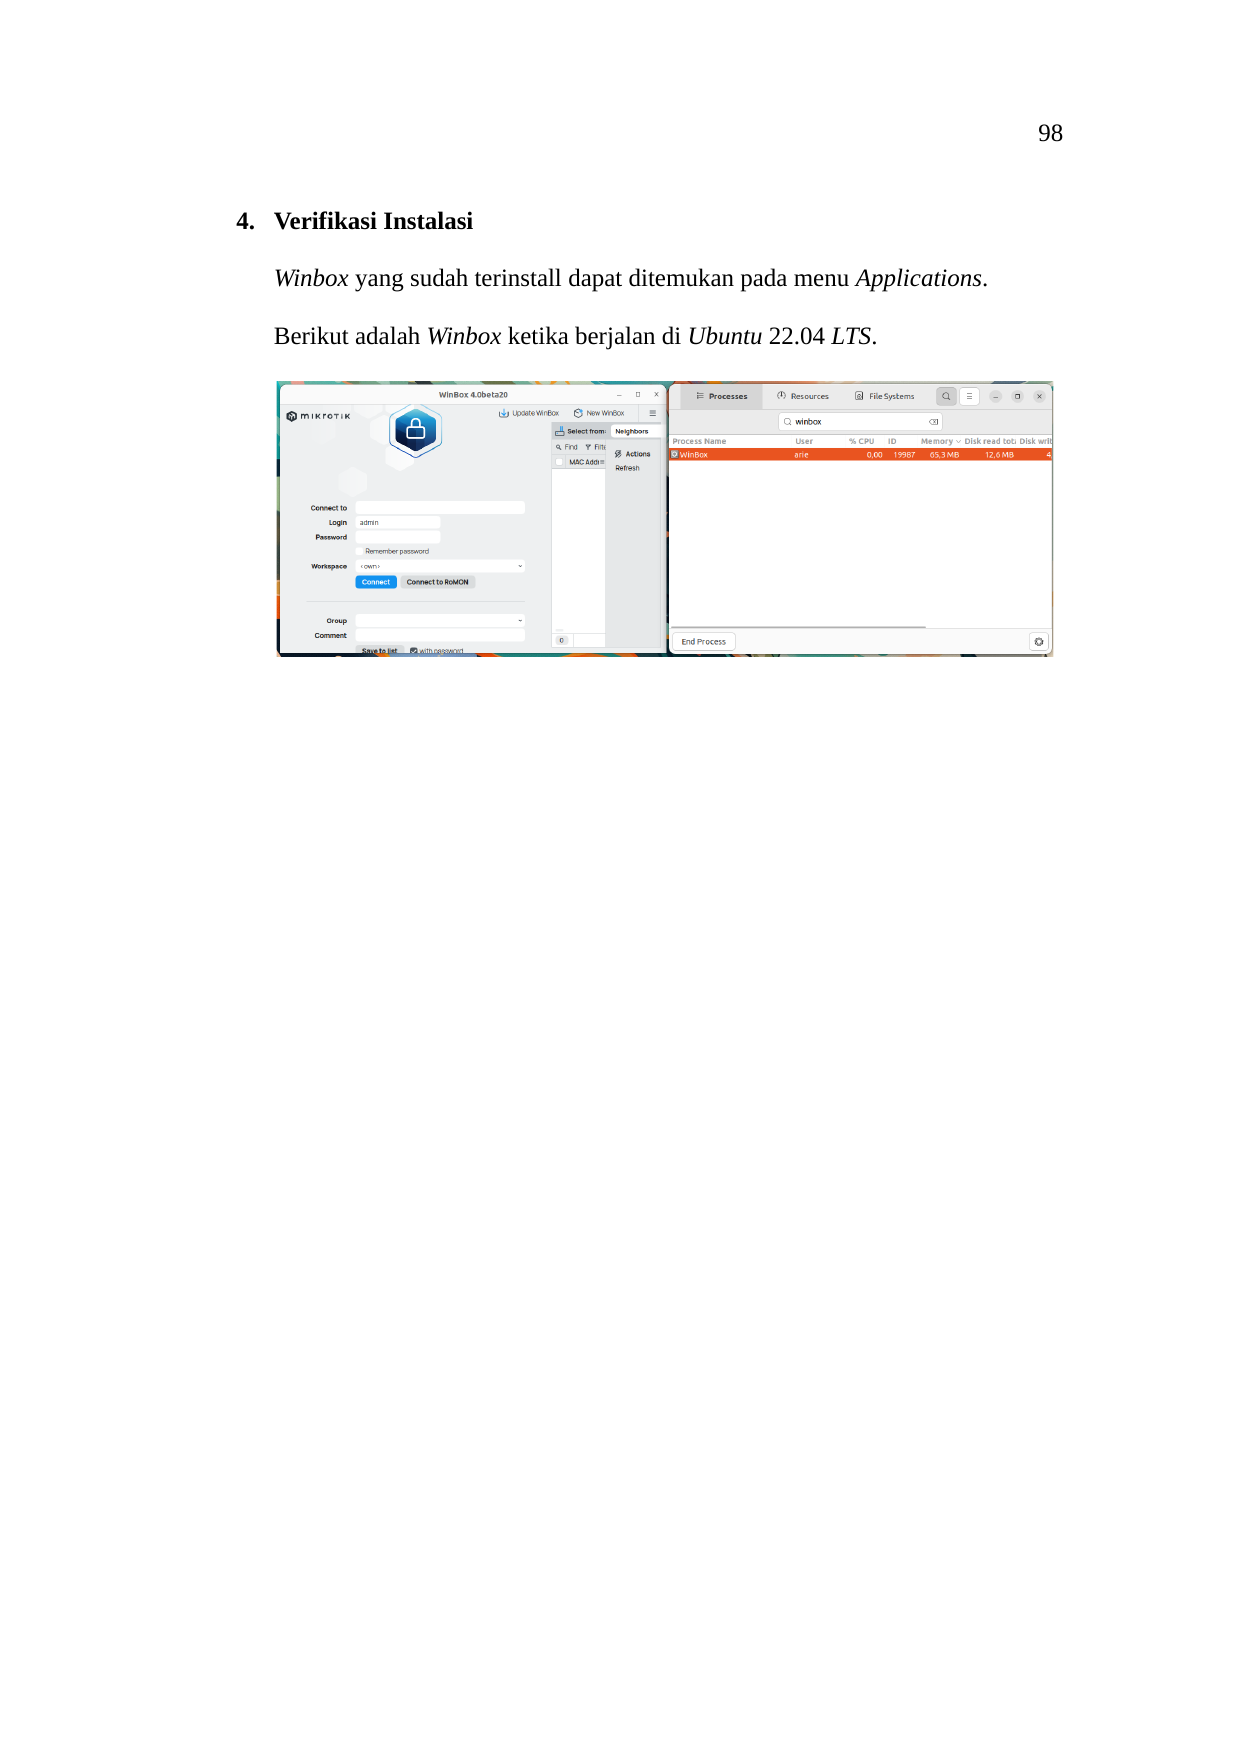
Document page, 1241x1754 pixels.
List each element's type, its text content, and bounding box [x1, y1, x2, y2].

list Berikut adalah Winbox ketika berjalan di Ubuntu 22.04 LTS. [236, 321, 1063, 350]
list Winbox yang sudah terinstall dapat ditemukan pada menu Applications. [236, 263, 1063, 292]
picture [276, 381, 1054, 657]
list Verifikasi Instalasi [236, 206, 1063, 235]
